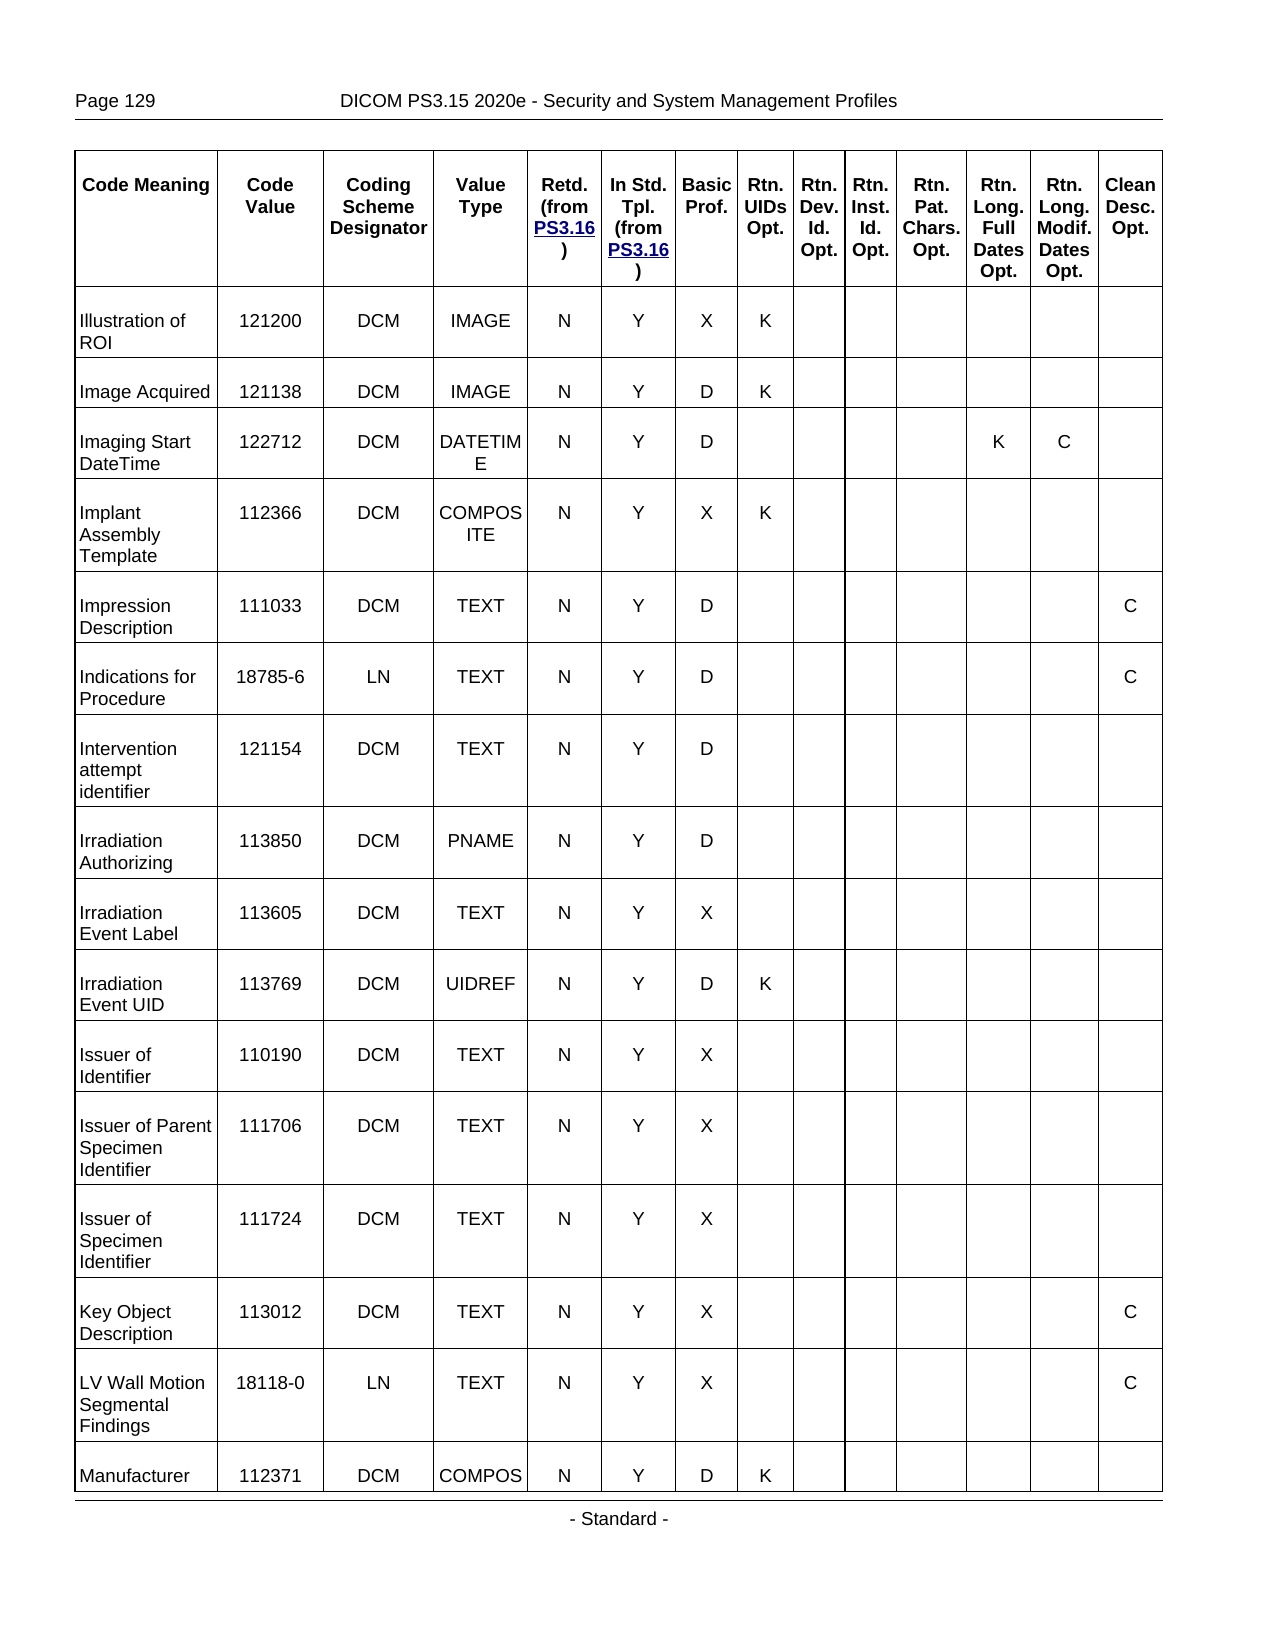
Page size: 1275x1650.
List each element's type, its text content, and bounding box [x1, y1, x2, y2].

table_cell [1099, 950, 1162, 1020]
table_cell 113605 [218, 879, 323, 949]
table_cell [1031, 1092, 1098, 1184]
table_cell [1031, 479, 1098, 571]
table_cell Y [602, 643, 675, 713]
table_cell PNAME [434, 807, 527, 877]
table_header In Std. Tpl. (from PS3.16) [602, 151, 675, 286]
table_cell IMAGE [434, 358, 527, 407]
table_cell N [528, 879, 601, 949]
table_cell [846, 479, 896, 571]
table_cell [846, 287, 896, 357]
table_cell Y [602, 1092, 675, 1184]
table_cell N [528, 287, 601, 357]
table_cell D [676, 408, 737, 478]
table_cell UIDREF [434, 950, 527, 1020]
table_cell Issuer of Identifier [76, 1021, 217, 1091]
table_cell [967, 1185, 1030, 1277]
table_cell [897, 1092, 966, 1184]
table_cell Issuer of Parent Specimen Identifier [76, 1092, 217, 1184]
table_cell [897, 643, 966, 713]
table_cell [967, 572, 1030, 642]
table_cell [1099, 715, 1162, 806]
table_cell DCM [324, 1092, 433, 1184]
table_cell [846, 1185, 896, 1277]
table_cell [897, 408, 966, 478]
table_cell 121200 [218, 287, 323, 357]
table_cell N [528, 408, 601, 478]
table_cell Y [602, 287, 675, 357]
table_cell 111033 [218, 572, 323, 642]
table_cell [1031, 1442, 1098, 1491]
table_cell N [528, 1442, 601, 1491]
table_cell LN [324, 643, 433, 713]
table_cell D [676, 807, 737, 877]
table_cell [846, 879, 896, 949]
table_cell X [676, 1349, 737, 1441]
table_cell TEXT [434, 643, 527, 713]
table_cell C [1099, 572, 1162, 642]
table_cell X [676, 1185, 737, 1277]
table_cell [846, 1278, 896, 1348]
table_cell [738, 1092, 793, 1184]
table_cell DCM [324, 715, 433, 806]
table_cell [897, 1278, 966, 1348]
table_cell [738, 1278, 793, 1348]
table_cell DCM [324, 950, 433, 1020]
table_header Basic Prof. [676, 151, 737, 286]
table_cell [897, 1021, 966, 1091]
table_cell N [528, 1278, 601, 1348]
table_cell [967, 715, 1030, 806]
table_cell [1099, 287, 1162, 357]
table_cell [967, 1021, 1030, 1091]
table_cell K [738, 479, 793, 571]
table_cell [967, 807, 1030, 877]
table_cell 122712 [218, 408, 323, 478]
table_cell 113850 [218, 807, 323, 877]
table_cell DCM [324, 1278, 433, 1348]
table_cell X [676, 879, 737, 949]
table_cell DCM [324, 879, 433, 949]
table_cell [846, 408, 896, 478]
table_cell Implant Assembly Template [76, 479, 217, 571]
table_cell [738, 879, 793, 949]
table_cell N [528, 1185, 601, 1277]
table_cell [1099, 408, 1162, 478]
table_header Code Value [218, 151, 323, 286]
table_cell [846, 715, 896, 806]
table_cell [794, 358, 844, 407]
table_cell D [676, 715, 737, 806]
table_cell Illustration of ROI [76, 287, 217, 357]
table_cell X [676, 479, 737, 571]
table_cell C [1031, 408, 1098, 478]
table_cell LV Wall Motion Segmental Findings [76, 1349, 217, 1441]
table_cell LN [324, 1349, 433, 1441]
table_cell 121138 [218, 358, 323, 407]
table_cell [738, 1349, 793, 1441]
table_cell [738, 807, 793, 877]
table_cell [897, 807, 966, 877]
table_cell COMPOSITE [434, 479, 527, 571]
table_cell [897, 572, 966, 642]
table_cell [846, 358, 896, 407]
table_cell [846, 807, 896, 877]
table_cell K [738, 358, 793, 407]
table_cell N [528, 950, 601, 1020]
table_header Rtn. Dev. Id. Opt. [794, 151, 844, 286]
table_cell TEXT [434, 1278, 527, 1348]
table_cell TEXT [434, 1349, 527, 1441]
table_header Retd. (from PS3.16) [528, 151, 601, 286]
table_cell [1031, 879, 1098, 949]
table_cell [1031, 1349, 1098, 1441]
table_cell Y [602, 1185, 675, 1277]
table_cell Y [602, 950, 675, 1020]
table_cell [846, 643, 896, 713]
table_cell Y [602, 572, 675, 642]
table_cell Y [602, 1442, 675, 1491]
table_cell [794, 1185, 844, 1277]
table_cell [794, 1278, 844, 1348]
table_cell DCM [324, 807, 433, 877]
table_cell Intervention attempt identifier [76, 715, 217, 806]
table_cell Y [602, 879, 675, 949]
table_cell X [676, 1278, 737, 1348]
table_cell TEXT [434, 879, 527, 949]
table_cell N [528, 572, 601, 642]
table_cell N [528, 358, 601, 407]
table_cell [1031, 1021, 1098, 1091]
table_cell Indications for Procedure [76, 643, 217, 713]
table_cell [846, 1349, 896, 1441]
table_cell Y [602, 479, 675, 571]
table_cell D [676, 950, 737, 1020]
table_cell [1099, 1092, 1162, 1184]
table_cell [794, 1021, 844, 1091]
table_cell [794, 1442, 844, 1491]
table_cell [846, 1021, 896, 1091]
table_cell DCM [324, 1185, 433, 1277]
table_cell DCM [324, 358, 433, 407]
table_cell [967, 1092, 1030, 1184]
table_cell N [528, 643, 601, 713]
table_cell X [676, 1021, 737, 1091]
table_cell [738, 572, 793, 642]
table_cell 110190 [218, 1021, 323, 1091]
table_cell [1099, 1442, 1162, 1491]
table_cell [1099, 1021, 1162, 1091]
table_cell [1099, 479, 1162, 571]
table_cell 113769 [218, 950, 323, 1020]
table_cell [738, 1021, 793, 1091]
table_cell [967, 1278, 1030, 1348]
table_cell [1099, 358, 1162, 407]
table_cell 111724 [218, 1185, 323, 1277]
table_cell [897, 1349, 966, 1441]
table_cell [1031, 572, 1098, 642]
table_cell N [528, 479, 601, 571]
table_cell N [528, 1021, 601, 1091]
table_cell Impression Description [76, 572, 217, 642]
table_cell [1031, 1185, 1098, 1277]
table_cell 112366 [218, 479, 323, 571]
table_cell Key Object Description [76, 1278, 217, 1348]
table_cell [794, 408, 844, 478]
table_cell [846, 950, 896, 1020]
table_cell C [1099, 1278, 1162, 1348]
table_cell IMAGE [434, 287, 527, 357]
table_cell [794, 950, 844, 1020]
table_cell TEXT [434, 1092, 527, 1184]
table_cell [846, 572, 896, 642]
table_cell 18785-6 [218, 643, 323, 713]
table_cell [1099, 807, 1162, 877]
table_cell [897, 479, 966, 571]
table_cell DCM [324, 408, 433, 478]
table_cell TEXT [434, 715, 527, 806]
table_cell [794, 879, 844, 949]
table_cell [738, 1185, 793, 1277]
table_cell Irradiation Event Label [76, 879, 217, 949]
table_cell D [676, 572, 737, 642]
table_cell DCM [324, 572, 433, 642]
table_cell [738, 643, 793, 713]
table_cell [794, 572, 844, 642]
table_cell [794, 287, 844, 357]
table_cell DCM [324, 1021, 433, 1091]
table_cell C [1099, 1349, 1162, 1441]
table_cell Y [602, 1021, 675, 1091]
table_cell N [528, 715, 601, 806]
table_cell Image Acquired [76, 358, 217, 407]
table_cell [897, 358, 966, 407]
table_cell TEXT [434, 1021, 527, 1091]
table_cell D [676, 643, 737, 713]
table_cell [794, 643, 844, 713]
table_cell [967, 879, 1030, 949]
table_cell [967, 479, 1030, 571]
table_cell Y [602, 807, 675, 877]
table_header Rtn. Long. Full Dates Opt. [967, 151, 1030, 286]
table_cell 112371 [218, 1442, 323, 1491]
table_cell Irradiation Event UID [76, 950, 217, 1020]
table_cell D [676, 1442, 737, 1491]
table_header Rtn. Long. Modif. Dates Opt. [1031, 151, 1098, 286]
table_header Coding Scheme Designator [324, 151, 433, 286]
table_cell [897, 715, 966, 806]
table_cell [1031, 807, 1098, 877]
table_cell 113012 [218, 1278, 323, 1348]
table_header Code Meaning [76, 151, 217, 286]
table_cell [967, 1349, 1030, 1441]
table_cell Y [602, 715, 675, 806]
table_cell [846, 1092, 896, 1184]
table_cell Irradiation Authorizing [76, 807, 217, 877]
table_header Clean Desc. Opt. [1099, 151, 1162, 286]
table_cell COMPOS [434, 1442, 527, 1491]
table_cell Manufacturer [76, 1442, 217, 1491]
table_cell [1031, 643, 1098, 713]
table_cell K [738, 1442, 793, 1491]
table_cell [967, 358, 1030, 407]
table_cell [794, 807, 844, 877]
table_cell [1099, 1185, 1162, 1277]
table_cell Y [602, 408, 675, 478]
table_cell [897, 1442, 966, 1491]
table_cell [967, 950, 1030, 1020]
table_cell [897, 950, 966, 1020]
table_cell [738, 715, 793, 806]
table_cell K [967, 408, 1030, 478]
table_cell DCM [324, 479, 433, 571]
table_cell [967, 287, 1030, 357]
table_cell [967, 643, 1030, 713]
table_cell [794, 715, 844, 806]
table_cell DCM [324, 1442, 433, 1491]
table_cell N [528, 1092, 601, 1184]
table_cell [1031, 715, 1098, 806]
table_header Value Type [434, 151, 527, 286]
table_cell Issuer of Specimen Identifier [76, 1185, 217, 1277]
table_cell Y [602, 358, 675, 407]
table_cell C [1099, 643, 1162, 713]
table_cell TEXT [434, 572, 527, 642]
table_cell 18118-0 [218, 1349, 323, 1441]
table_cell [1031, 287, 1098, 357]
table_cell [846, 1442, 896, 1491]
table_cell DCM [324, 287, 433, 357]
table_cell Imaging Start DateTime [76, 408, 217, 478]
table_header Rtn. UIDs Opt. [738, 151, 793, 286]
table_header Rtn. Pat. Chars. Opt. [897, 151, 966, 286]
table_cell X [676, 1092, 737, 1184]
table_cell [1031, 950, 1098, 1020]
table_cell [897, 1185, 966, 1277]
table_cell DATETIME [434, 408, 527, 478]
table_cell 121154 [218, 715, 323, 806]
table_cell K [738, 950, 793, 1020]
table_cell D [676, 358, 737, 407]
table_cell [794, 1092, 844, 1184]
table_cell [1031, 1278, 1098, 1348]
table_cell Y [602, 1349, 675, 1441]
table_header Rtn. Inst. Id. Opt. [846, 151, 896, 286]
table_cell [1099, 879, 1162, 949]
table_cell N [528, 807, 601, 877]
table_cell Y [602, 1278, 675, 1348]
table_cell 111706 [218, 1092, 323, 1184]
table_cell [897, 287, 966, 357]
table_cell X [676, 287, 737, 357]
table_cell [897, 879, 966, 949]
table_cell [794, 479, 844, 571]
table_cell TEXT [434, 1185, 527, 1277]
table_cell [1031, 358, 1098, 407]
table_cell K [738, 287, 793, 357]
table_cell [738, 408, 793, 478]
table_cell [967, 1442, 1030, 1491]
table_cell [794, 1349, 844, 1441]
table_cell N [528, 1349, 601, 1441]
